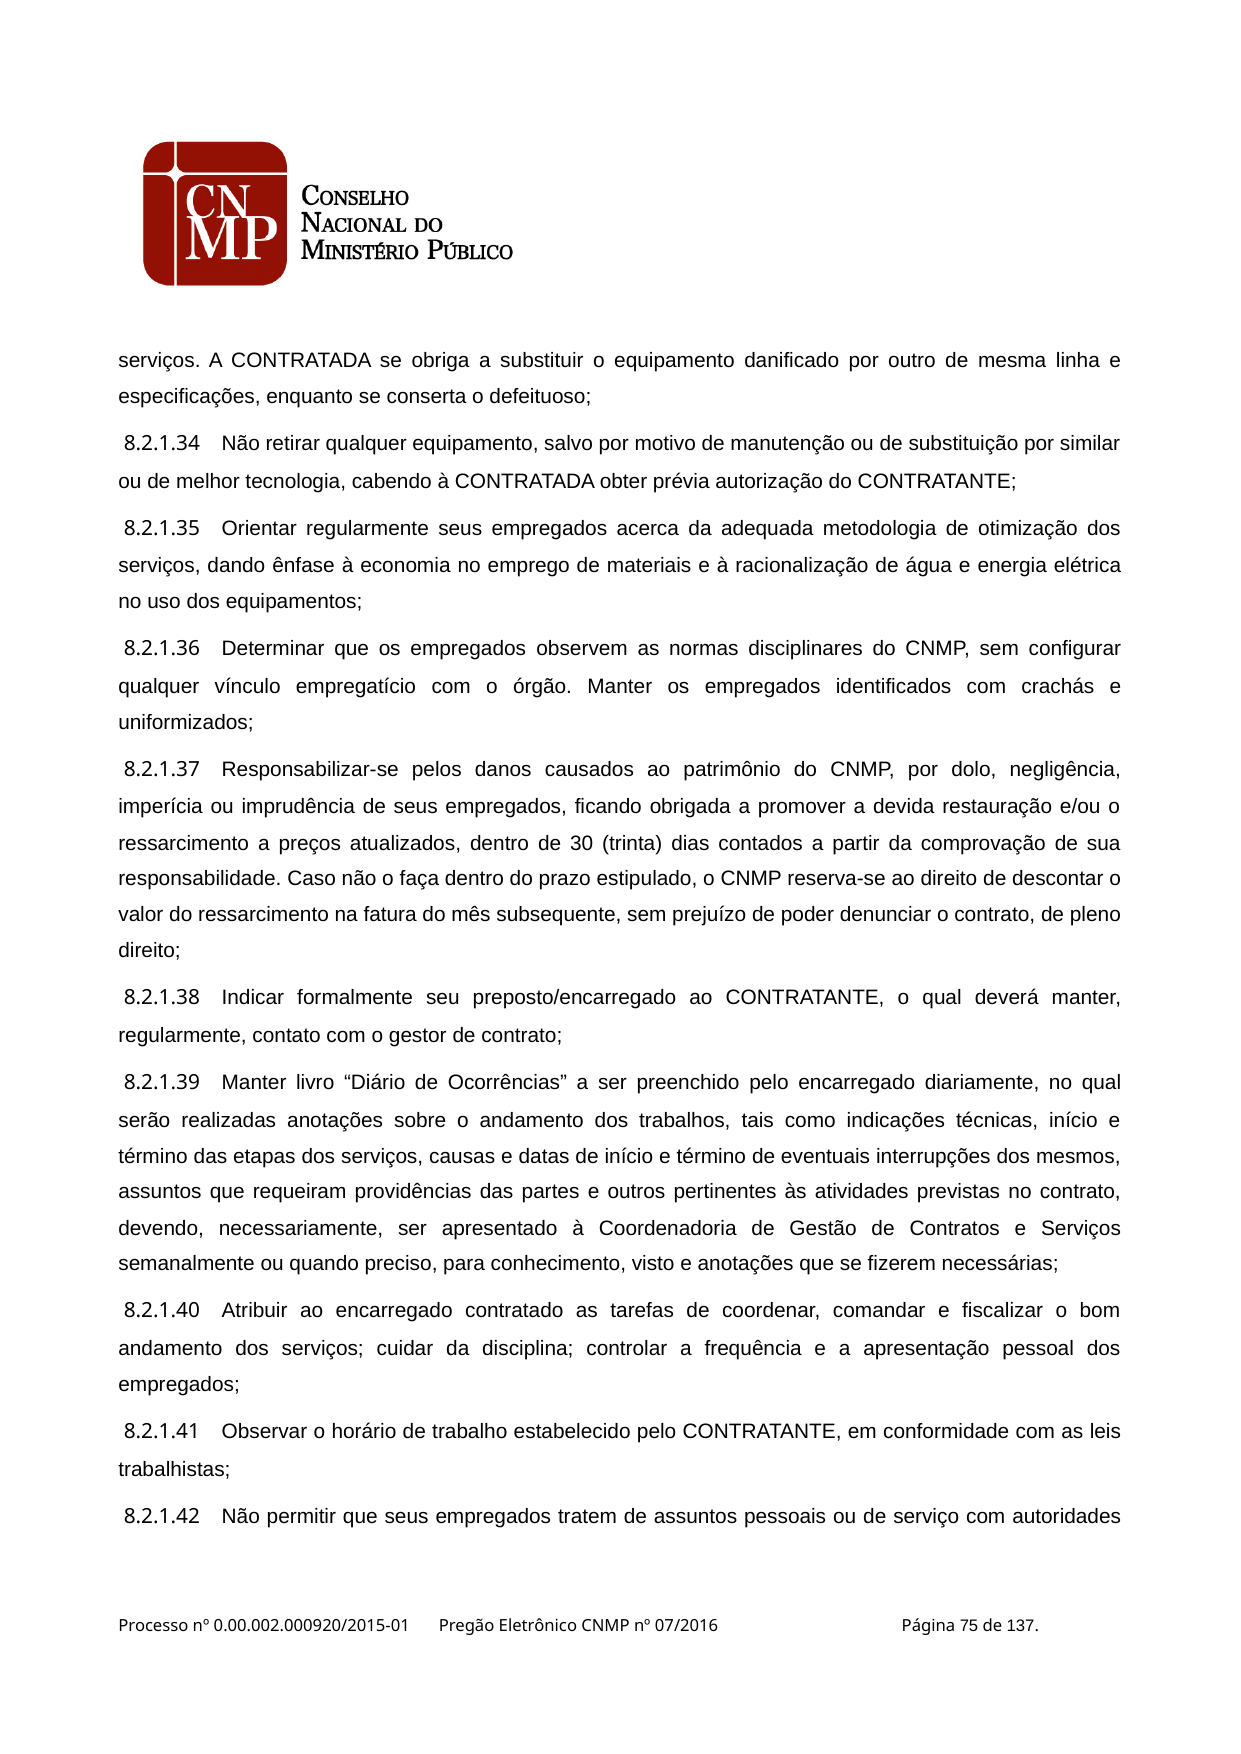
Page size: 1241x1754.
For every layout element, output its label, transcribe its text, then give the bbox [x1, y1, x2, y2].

list Não retirar qualquer equipamento, salvo por motivo de manutenção ou de substituição por similar ou de melhor tecnologia, cabendo à CONTRATADA obter prévia autorização do CONTRATANTE; [118, 428, 1122, 492]
list Manter livro “Diário de Ocorrências” a ser preenchido pelo encarregado diariamente, no qual serão realizadas anotações sobre o andamento dos trabalhos, tais como indicações técnicas, início e término das etapas dos serviços, causas e datas de início e término de eventuais interrupções dos mesmos, assuntos que requeiram providências das partes e outros pertinentes às atividades previstas no contrato, devendo, necessariamente, ser apresentado à Coordenadoria de Gestão de Contratos e Serviços semanalmente ou quando preciso, para conhecimento, visto e anotações que se fizerem necessárias; [118, 1067, 1122, 1275]
list Não permitir que seus empregados tratem de assuntos pessoais ou de serviço com autoridades [118, 1501, 1122, 1529]
list Indicar formalmente seu preposto/encarregado ao CONTRATANTE, o qual deverá manter, regularmente, contato com o gestor de contrato; [118, 982, 1122, 1047]
list Observar o horário de trabalho estabelecido pelo CONTRATANTE, em conformidade com as leis trabalhistas; [118, 1416, 1122, 1481]
list Atribuir ao encarregado contratado as tarefas de coordenar, comandar e fiscalizar o bom andamento dos serviços; cuidar da disciplina; controlar a frequência e a apresentação pessoal dos empregados; [118, 1296, 1122, 1396]
list Orientar regularmente seus empregados acerca da adequada metodologia de otimização dos serviços, dando ênfase à economia no emprego de materiais e à racionalização de água e energia elétrica no uso dos equipamentos; [118, 513, 1122, 613]
list Determinar que os empregados observem as normas disciplinares do CNMP, sem configurar qualquer vínculo empregatício com o órgão. Manter os empregados identificados com crachás e uniformizados; [118, 633, 1122, 734]
list serviços. A CONTRATADA se obriga a substituir o equipamento danificado por outro de mesma linha e especificações, enquanto se conserta o defeituoso; [118, 348, 1122, 408]
list Responsabilizar-se pelos danos causados ao patrimônio do CNMP, por dolo, negligência, imperícia ou imprudência de seus empregados, ficando obrigada a promover a devida restauração e/ou o ressarcimento a preços atualizados, dentro de 30 (trinta) dias contados a partir da comprovação de sua responsabilidade. Caso não o faça dentro do prazo estipulado, o CNMP reserva-se ao direito de descontar o valor do ressarcimento na fatura do mês subsequente, sem prejuízo de poder denunciar o contrato, de pleno direito; [118, 754, 1122, 962]
picture [118, 118, 529, 308]
